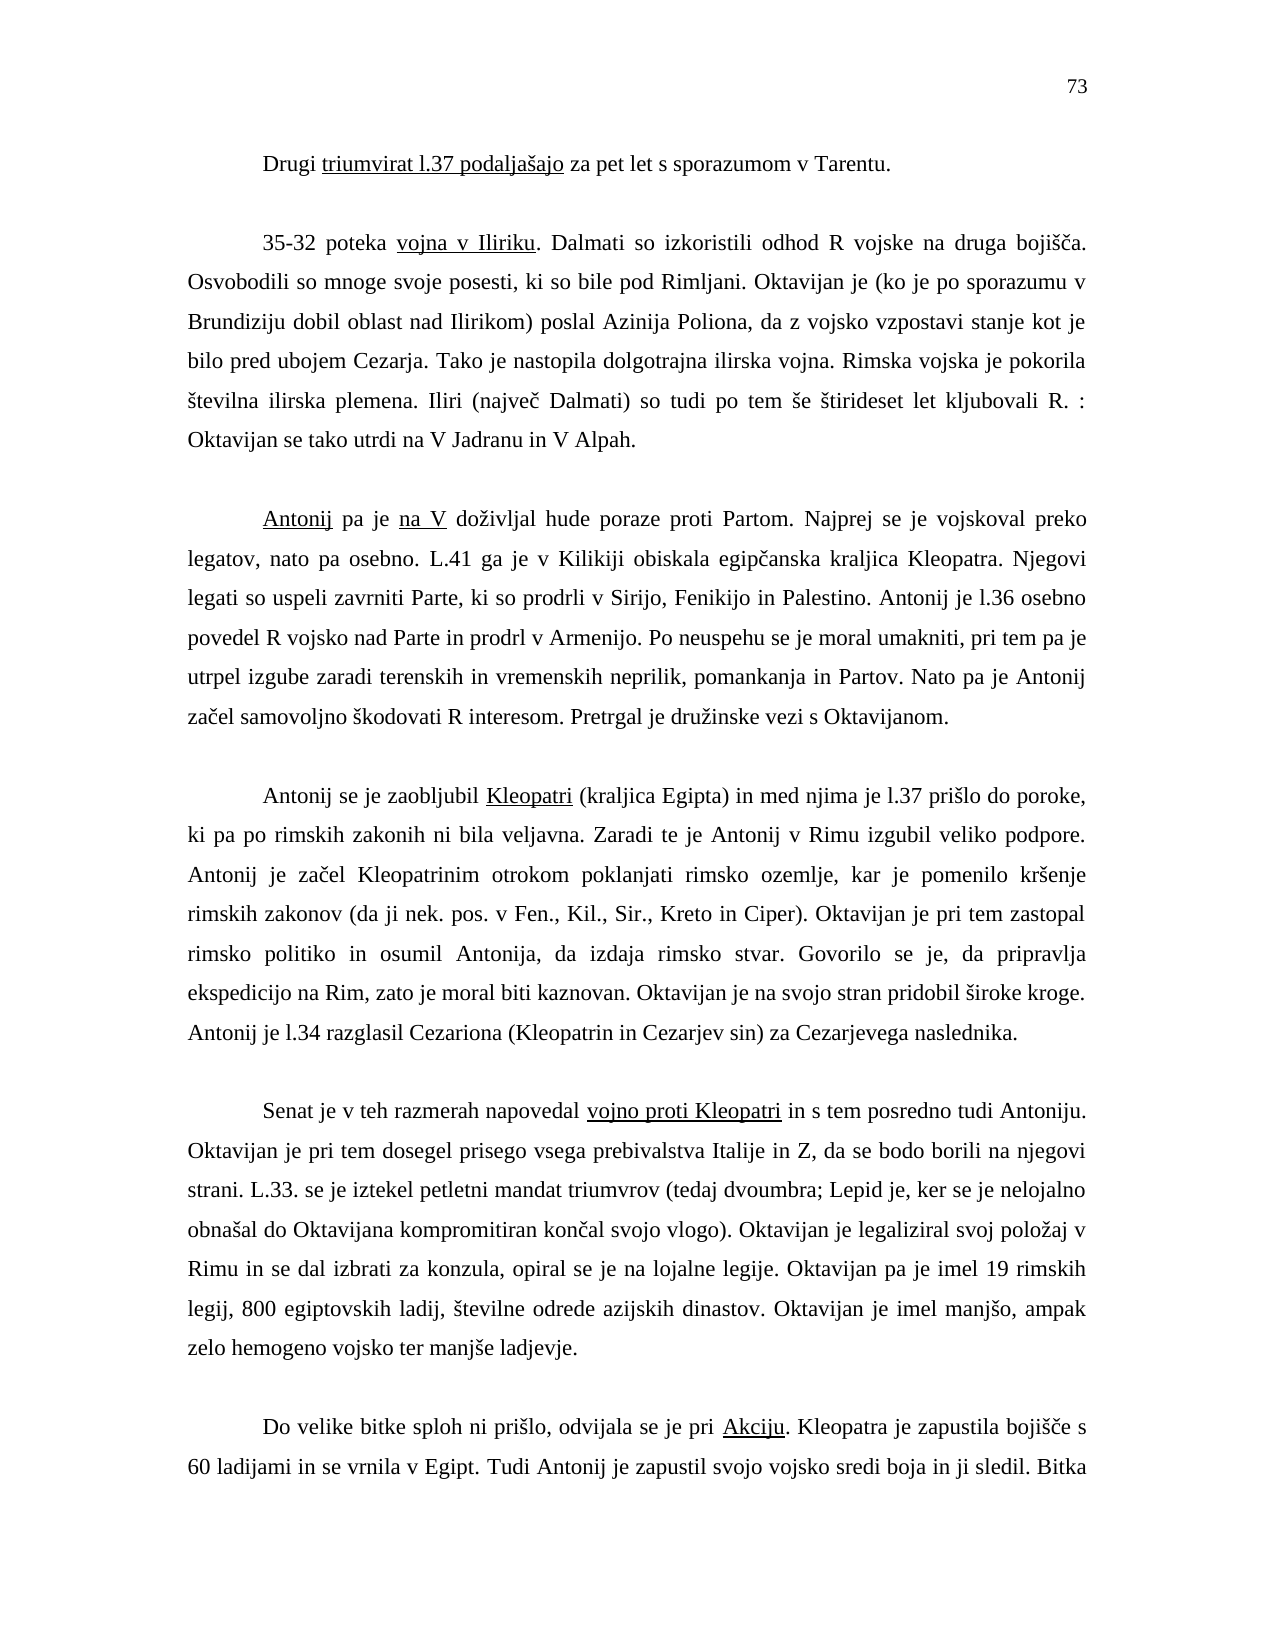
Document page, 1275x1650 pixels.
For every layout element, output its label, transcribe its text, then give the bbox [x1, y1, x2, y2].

text Antonij se je zaobljubil Kleopatri (kraljica Egipta) in med njima je l.37 prišlo do poroke, ki pa po rimskih zakonih ni bila veljavna. Zaradi te je Antonij v Rimu izgubil veliko podpore. Antonij je začel Kleopatrinim otrokom poklanjati rimsko ozemlje, kar je pomenilo kršenje rimskih zakonov (da ji nek. pos. v Fen., Kil., Sir., Kreto in Ciper). Oktavijan je pri tem zastopal rimsko politiko in osumil Antonija, da izdaja rimsko stvar. Govorilo se je, da pripravlja ekspedicijo na Rim, zato je moral biti kaznovan. Oktavijan je na svojo stran pridobil široke kroge. Antonij je l.34 razglasil Cezariona (Kleopatrin in Cezarjev sin) za Cezarjevega naslednika. [187, 782, 1087, 1045]
text 35-32 poteka vojna v Iliriku. Dalmati so izkoristili odhod R vojske na druga bojišča. Osvobodili so mnoge svoje posesti, ki so bile pod Rimljani. Oktavijan je (ko je po sporazumu v Brundiziju dobil oblast nad Ilirikom) poslal Azinija Poliona, da z vojsko vzpostavi stanje kot je bilo pred ubojem Cezarja. Tako je nastopila dolgotrajna ilirska vojna. Rimska vojska je pokorila številna ilirska plemena. Iliri (največ Dalmati) so tudi po tem še štirideset let kljubovali R. : Oktavijan se tako utrdi na V Jadranu in V Alpah. [187, 229, 1087, 453]
text Antonij pa je na V doživljal hude poraze proti Partom. Najprej se je vojskoval preko legatov, nato pa osebno. L.41 ga je v Kilikiji obiskala egipčanska kraljica Kleopatra. Njegovi legati so uspeli zavrniti Parte, ki so prodrli v Sirijo, Fenikijo in Palestino. Antonij je l.36 osebno povedel R vojsko nad Parte in prodrl v Armenijo. Po neuspehu se je moral umakniti, pri tem pa je utrpel izgube zaradi terenskih in vremenskih neprilik, pomankanja in Partov. Nato pa je Antonij začel samovoljno škodovati R interesom. Pretrgal je družinske vezi s Oktavijanom. [187, 505, 1087, 729]
text Senat je v teh razmerah napovedal vojno proti Kleopatri in s tem posredno tudi Antoniju. Oktavijan je pri tem dosegel prisego vsega prebivalstva Italije in Z, da se bodo borili na njegovi strani. L.33. se je iztekel petletni mandat triumvrov (tedaj dvoumbra; Lepid je, ker se je nelojalno obnašal do Oktavijana kompromitiran končal svojo vlogo). Oktavijan je legaliziral svoj položaj v Rimu in se dal izbrati za konzula, opiral se je na lojalne legije. Oktavijan pa je imel 19 rimskih legij, 800 egiptovskih ladij, številne odrede azijskih dinastov. Oktavijan je imel manjšo, ampak zelo hemogeno vojsko ter manjše ladjevje. [187, 1097, 1087, 1361]
text Drugi triumvirat l.37 podaljašajo za pet let s sporazumom v Tarentu. [187, 150, 1087, 176]
text Do velike bitke sploh ni prišlo, odvijala se je pri Akciju. Kleopatra je zapustila bojišče s 60 ladijami in se vrnila v Egipt. Tudi Antonij je zapustil svojo vojsko sredi boja in ji sledil. Bitka [187, 1413, 1087, 1479]
